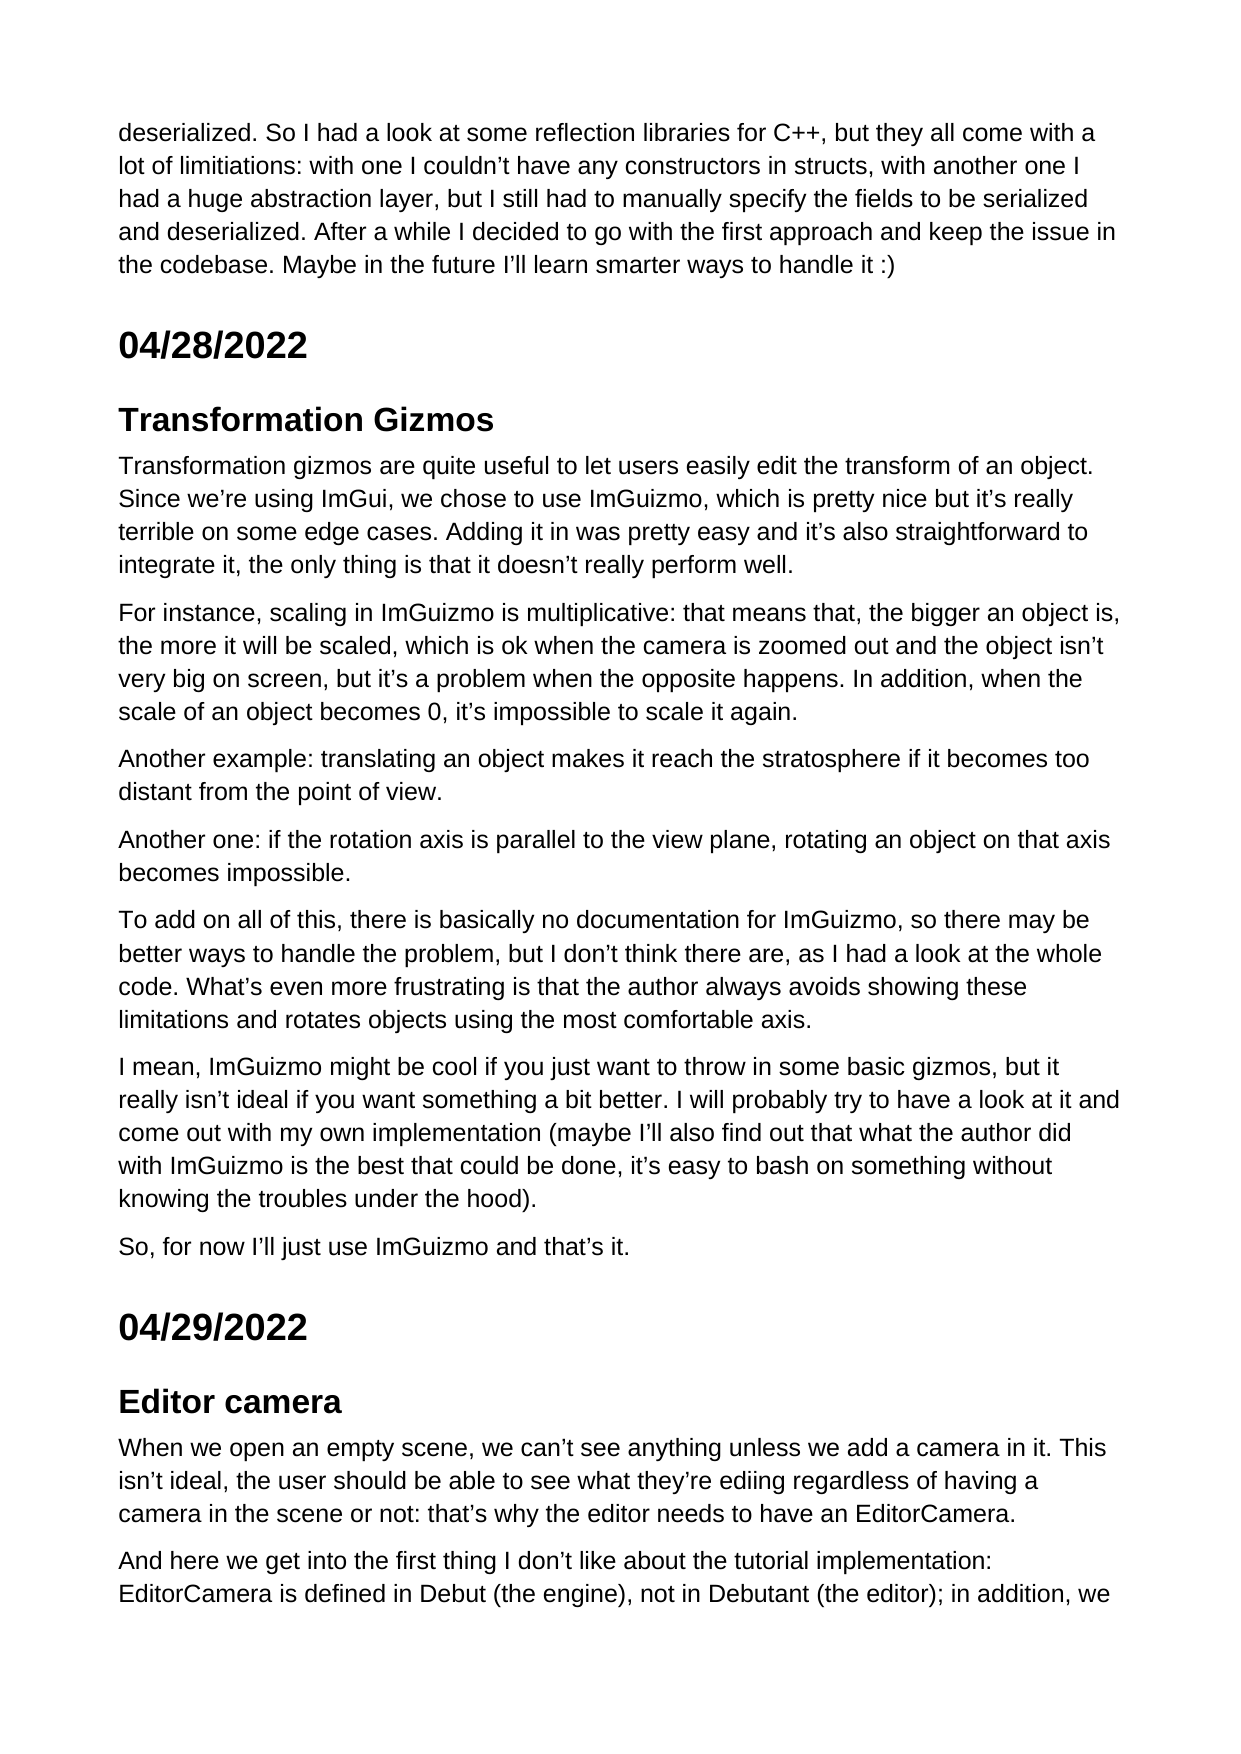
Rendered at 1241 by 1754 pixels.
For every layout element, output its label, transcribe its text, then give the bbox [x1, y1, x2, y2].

text So, for now I’ll just use ImGuizmo and that’s it. [118, 1232, 1122, 1261]
subtitle Transformation Gizmos [118, 400, 1122, 438]
text deserialized. So I had a look at some reflection libraries for C++, but they all come with a lot of limitiations: with one I couldn’t have any constructors in structs, with another one I had a huge abstraction layer, but I still had to manually specify the fields to be serialized and deserialized. After a while I decided to go with the first approach and keep the issue in the codebase. Maybe in the future I’ll learn smarter ways to handle it :) [118, 118, 1122, 279]
text Transformation gizmos are quite useful to let users easily edit the transform of an object. Since we’re using ImGui, we chose to use ImGuizmo, which is pretty nice but it’s really terrible on some edge cases. Adding it in was pretty easy and it’s also straightforward to integrate it, the only thing is that it doesn’t really perform well. [118, 451, 1122, 579]
text When we open an empty scene, we can’t see anything unless we add a camera in it. This isn’t ideal, the user should be able to see what they’re ediing regardless of having a camera in the scene or not: that’s why the editor needs to have an EditorCamera. [118, 1433, 1122, 1527]
text To add on all of this, there is basically no documentation for ImGuizmo, so there may be better ways to handle the problem, but I don’t think there are, as I had a look at the whole code. What’s even more frustrating is that the author always avoids showing these limitations and rotates objects using the most comfortable axis. [118, 906, 1122, 1033]
subtitle 04/29/2022 [118, 1304, 1122, 1348]
text And here we get into the first thing I don’t like about the tutorial implementation: EditorCamera is defined in Debut (the engine), not in Debutant (the editor); in addition, we [118, 1546, 1122, 1608]
text Another one: if the rotation axis is parallel to the view plane, rotating an object on that axis becomes impossible. [118, 825, 1122, 887]
text For instance, scaling in ImGuizmo is multiplicative: that means that, the bigger an object is, the more it will be scaled, which is ok when the camera is zoomed out and the object isn’t very big on screen, but it’s a problem when the opposite happens. In addition, when the scale of an object becomes 0, it’s impossible to scale it again. [118, 598, 1122, 725]
text I mean, ImGuizmo might be cool if you just want to throw in some basic gizmos, but it really isn’t ideal if you want something a bit better. I will probably try to have a look at it and come out with my own implementation (maybe I’ll also find out that what the author did with ImGuizmo is the best that could be done, it’s easy to bash on something without knowing the troubles under the hood). [118, 1052, 1122, 1213]
subtitle Editor camera [118, 1381, 1122, 1420]
text Another example: translating an object makes it reach the stratosphere if it becomes too distant from the point of view. [118, 744, 1122, 806]
subtitle 04/28/2022 [118, 323, 1122, 366]
